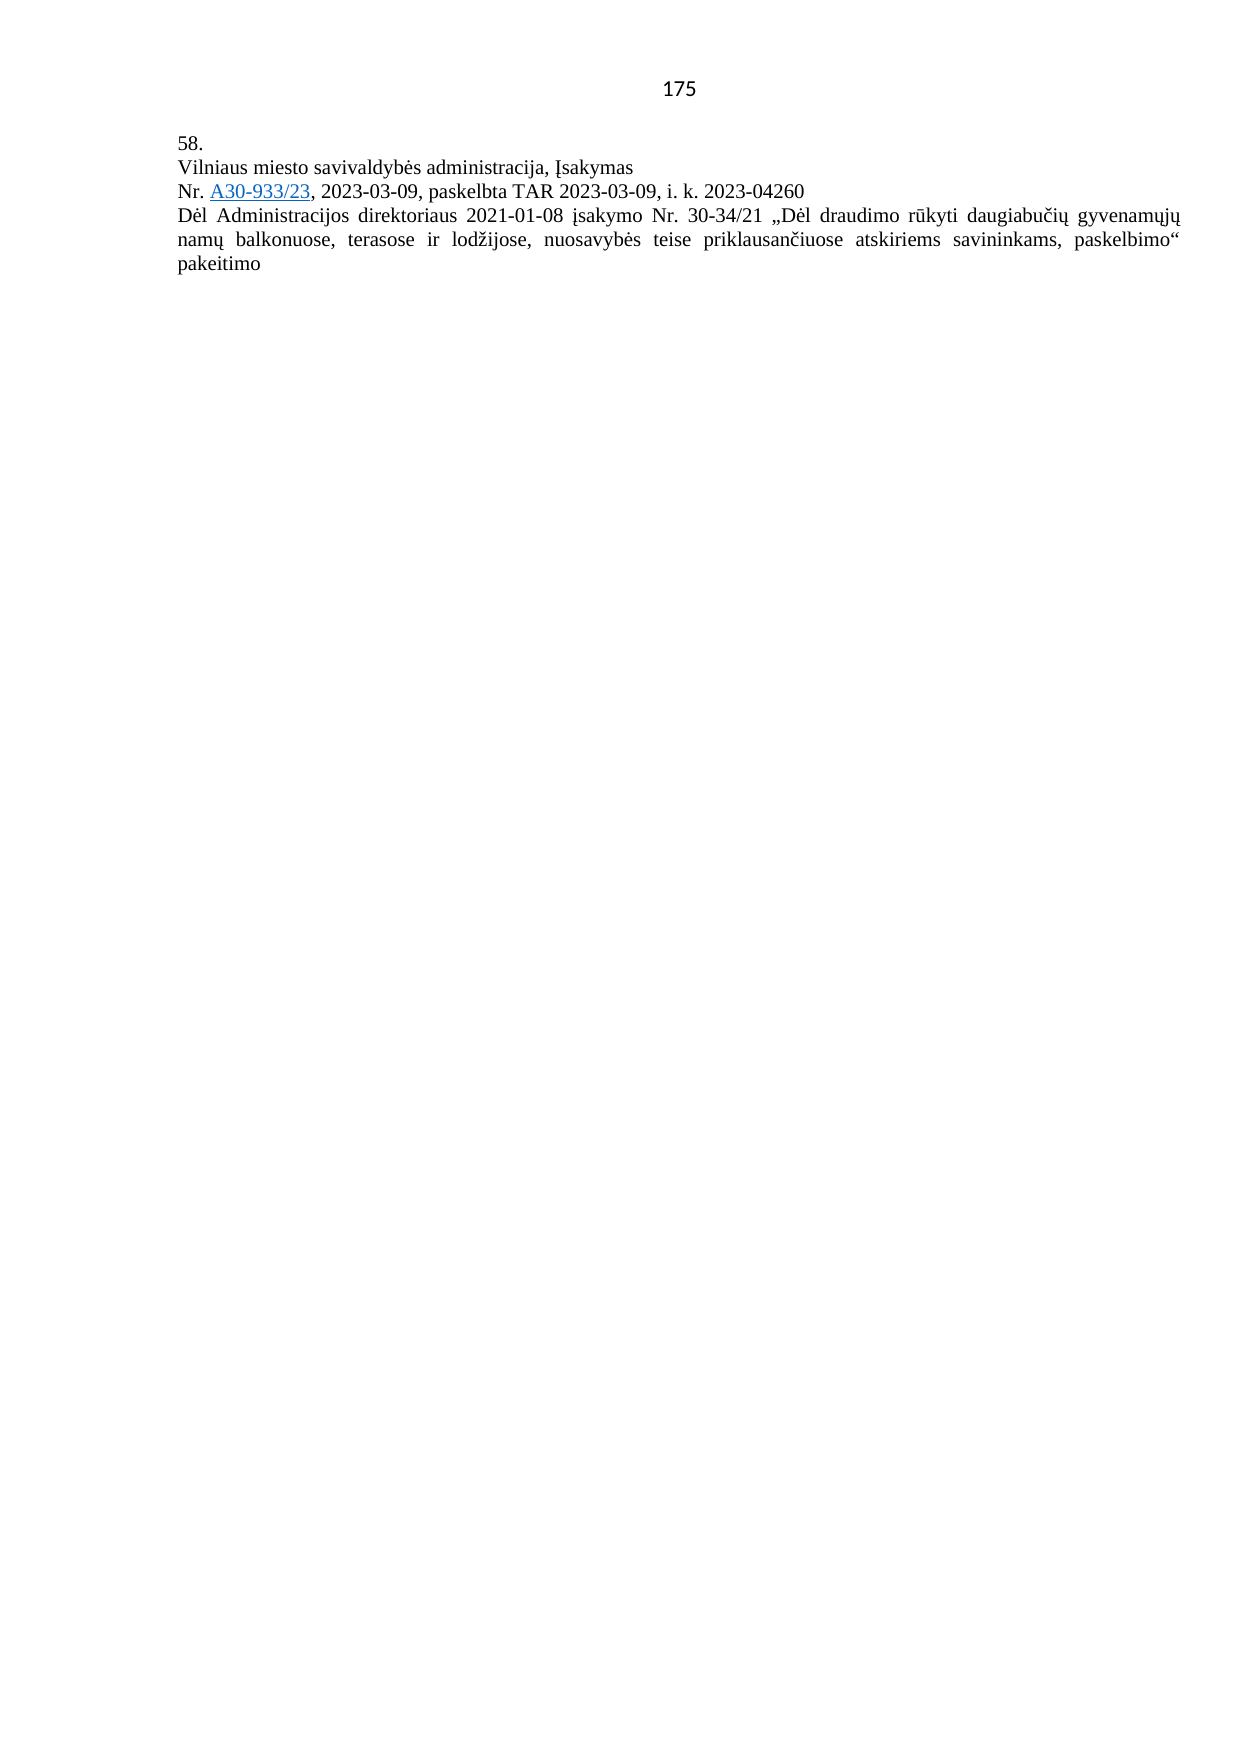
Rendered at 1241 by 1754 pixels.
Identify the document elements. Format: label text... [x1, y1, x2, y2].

text Dėl Administracijos direktoriaus 2021-01-08 įsakymo Nr. 30-34/21 „Dėl draudimo rūkyti daugiabučių gyvenamųjų namų balkonuose, terasose ir lodžijose, nuosavybės teise priklausančiuose atskiriems savininkams, paskelbimo“ pakeitimo [177, 203, 1181, 275]
text 58. [177, 131, 1181, 155]
text Vilniaus miesto savivaldybės administracija, Įsakymas [177, 155, 1181, 179]
text Nr. A30-933/23, 2023-03-09, paskelbta TAR 2023-03-09, i. k. 2023-04260 [177, 179, 1181, 203]
